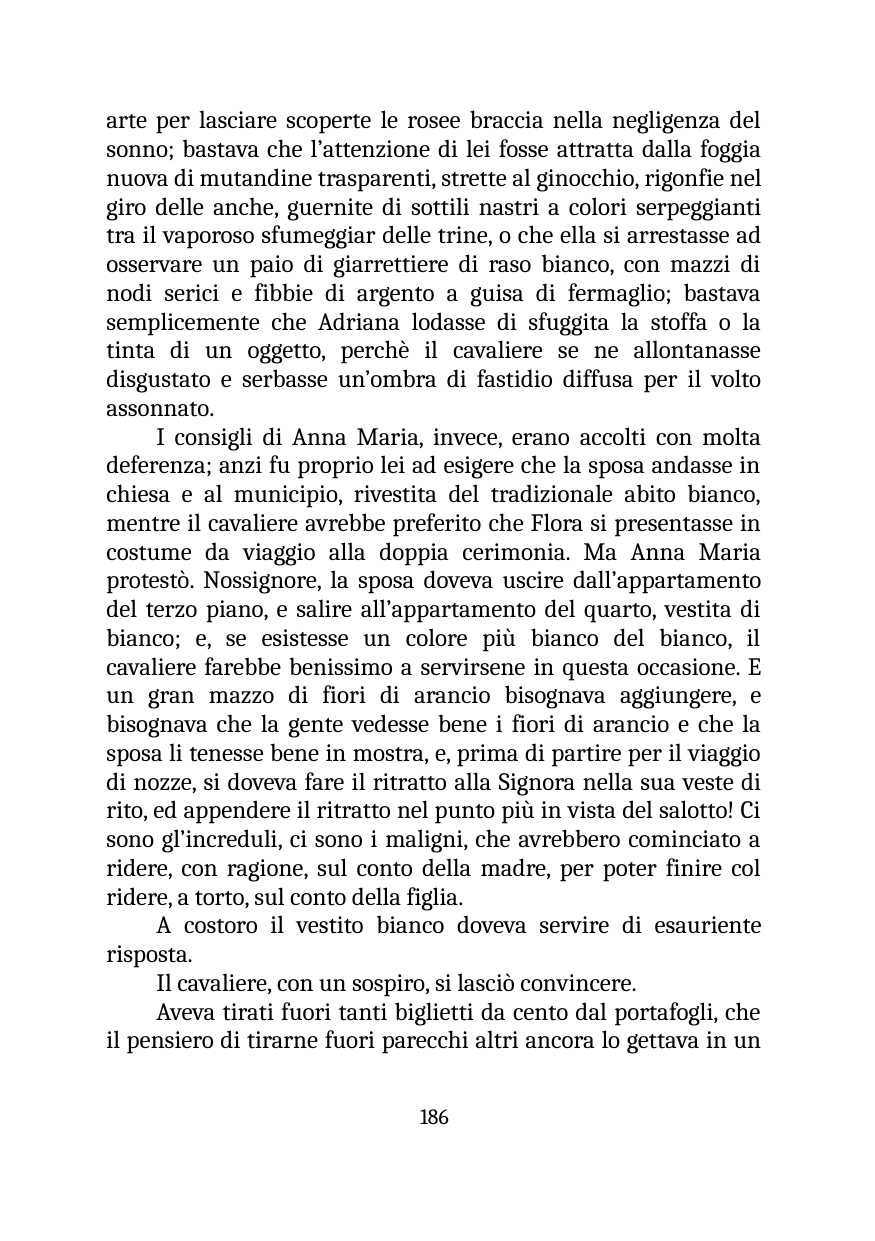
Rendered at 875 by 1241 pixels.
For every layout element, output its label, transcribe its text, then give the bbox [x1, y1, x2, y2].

text Il cavaliere, con un sospiro, si lasciò convincere. [106, 969, 762, 997]
text Aveva tirati fuori tanti biglietti da cento dal portafogli, che il pensiero di tirarne fuori parecchi altri ancora lo gettava in un [106, 997, 762, 1055]
text I consigli di Anna Maria, invece, erano accolti con molta deferenza; anzi fu proprio lei ad esigere che la sposa andasse in chiesa e al municipio, rivestita del tradizionale abito bianco, mentre il cavaliere avrebbe preferito che Flora si presentasse in costume da viaggio alla doppia cerimonia. Ma Anna Maria protestò. Nossignore, la sposa doveva uscire dall’appartamento del terzo piano, e salire all’appartamento del quarto, vestita di bianco; e, se esistesse un colore più bianco del bianco, il cavaliere farebbe benissimo a servirsene in questa occasione. E un gran mazzo di fiori di arancio bisognava aggiungere, e bisognava che la gente vedesse bene i fiori di arancio e che la sposa li tenesse bene in mostra, e, prima di partire per il viaggio di nozze, si doveva fare il ritratto alla Signora nella sua veste di rito, ed appendere il ritratto nel punto più in vista del salotto! Ci sono gl’increduli, ci sono i maligni, che avrebbero cominciato a ridere, con ragione, sul conto della madre, per poter finire col ridere, a torto, sul conto della figlia. [106, 422, 762, 911]
text arte per lasciare scoperte le rosee braccia nella negligenza del sonno; bastava che l’attenzione di lei fosse attratta dalla foggia nuova di mutandine trasparenti, strette al ginocchio, rigonfie nel giro delle anche, guernite di sottili nastri a colori serpeggianti tra il vaporoso sfumeggiar delle trine, o che ella si arrestasse ad osservare un paio di giarrettiere di raso bianco, con mazzi di nodi serici e fibbie di argento a guisa di fermaglio; bastava semplicemente che Adriana lodasse di sfuggita la stoffa o la tinta di un oggetto, perchè il cavaliere se ne allontanasse disgustato e serbasse un’ombra di fastidio diffusa per il volto assonnato. [106, 106, 762, 422]
text A costoro il vestito bianco doveva servire di esauriente risposta. [106, 911, 762, 969]
